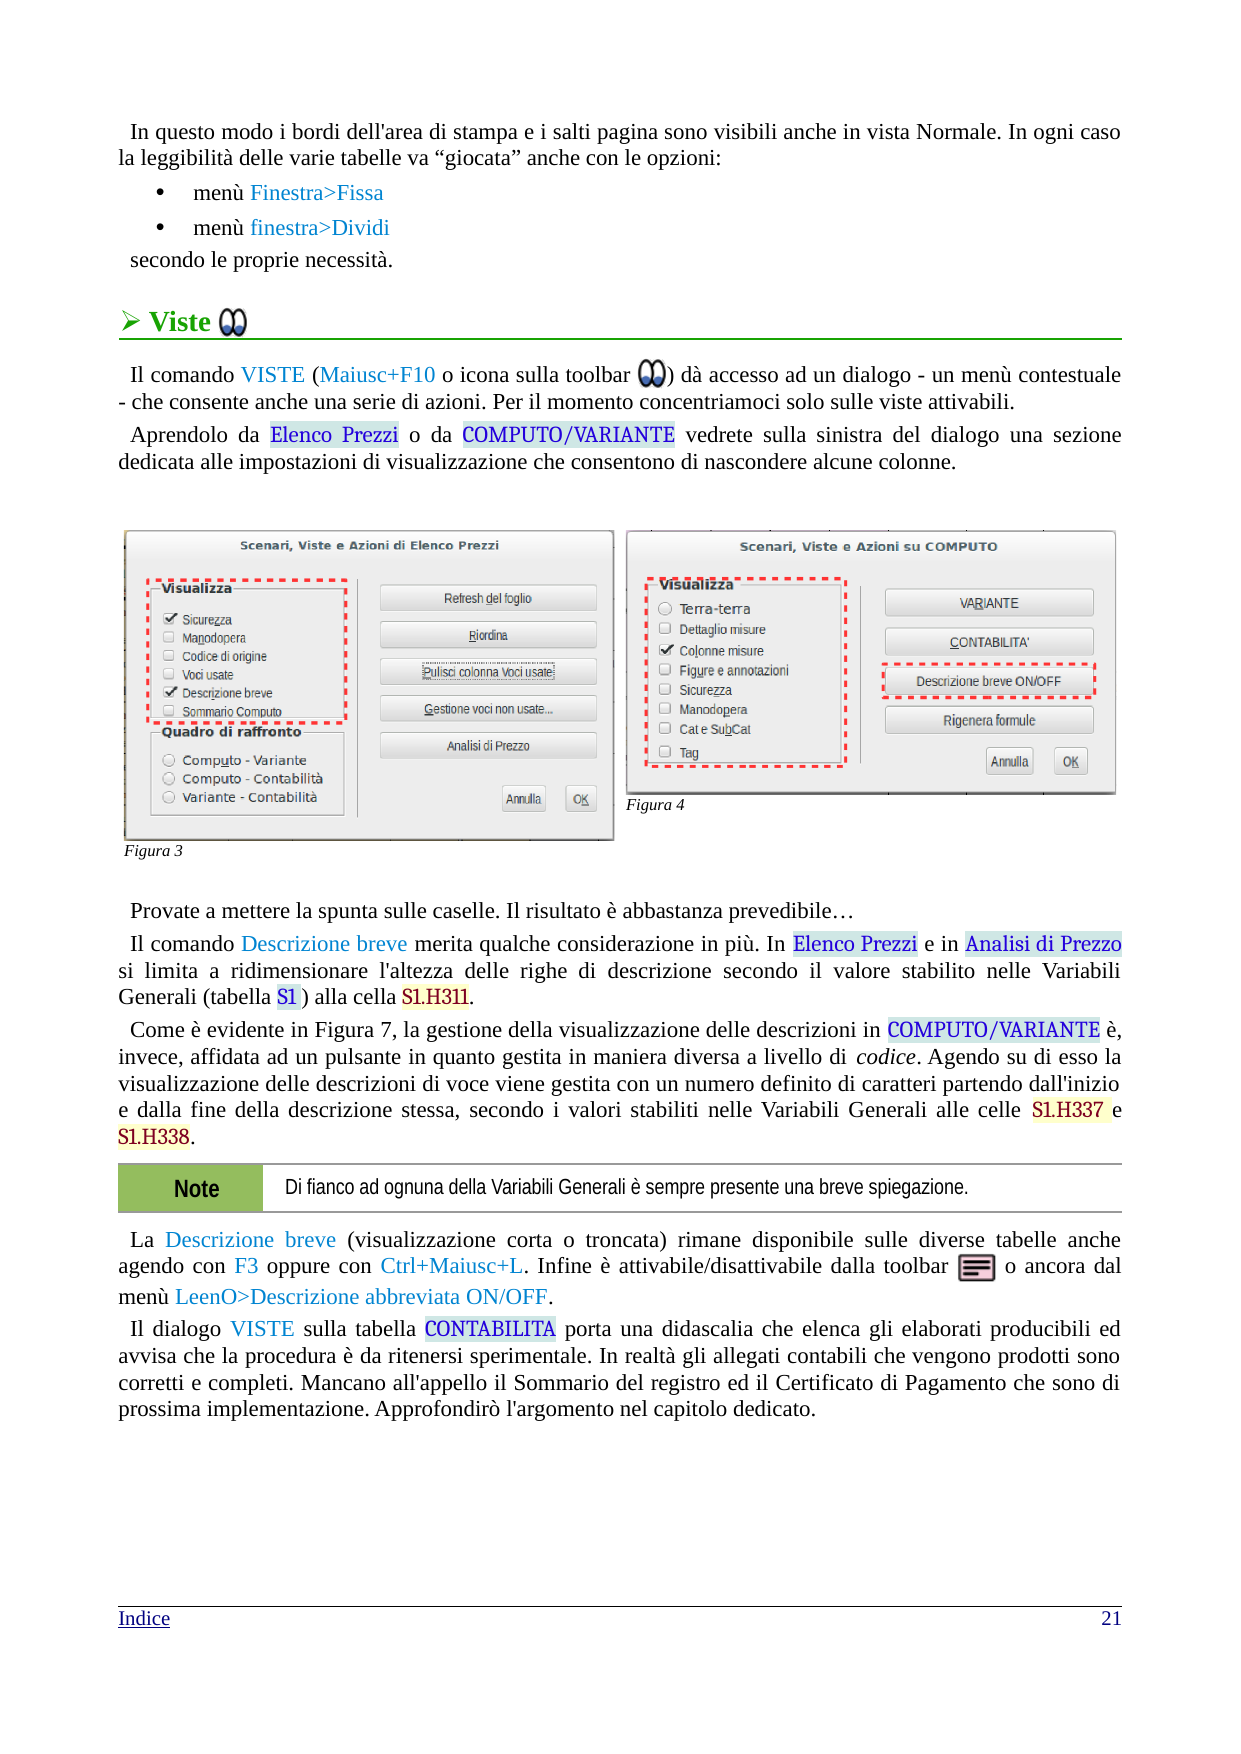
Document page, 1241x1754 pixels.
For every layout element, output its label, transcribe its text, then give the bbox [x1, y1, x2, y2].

picture [637, 358, 667, 389]
text Il comando Descrizione breve merita qualche considerazione in più. In Elenco Prezzi e in Analisi di Prezzo si limita a ridimensionare l'altezza delle righe di descrizione secondo il valore stabilito nelle Variabili Generali (tabella S1 ) alla cella S1.H311. [118, 930, 1122, 1010]
picture [218, 307, 248, 338]
table_header [118, 513, 620, 865]
table_header Note [118, 1165, 263, 1211]
list menù finestra>Dividi [156, 211, 1122, 240]
table_header [620, 513, 1122, 794]
text Come è evidente in Figura 7, la gestione della visualizzazione delle descrizioni in COMPUTO/VARIANTE è, invece, affidata ad un pulsante in quanto gestita in maniera diversa a livello di codice. Agendo su di esso la visualizzazione delle descrizioni di voce viene gestita con un numero definito di caratteri partendo dall'inizio e dalla fine della descrizione stessa, secondo i valori stabiliti nelle Variabili Generali alle celle S1.H337 e S1.H338. [118, 1016, 1122, 1150]
text Provate a mettere la spunta sulle caselle. Il risultato è abbastanza prevedibile… [118, 898, 1122, 924]
list menù Finestra>Fissa [156, 177, 1122, 206]
text In questo modo i bordi dell'area di stampa e i salti pagina sono visibili anche in vista Normale. In ogni caso la leggibilità delle varie tabelle va “giocata” anche con le opzioni: [118, 118, 1122, 171]
picture [957, 1253, 997, 1283]
text Aprendolo da Elenco Prezzi o da COMPUTO/VARIANTE vedrete sulla sinistra del dialogo una sezione dedicata alle impostazioni di visualizzazione che consentono di nascondere alcune colonne. [118, 421, 1122, 474]
text Il dialogo VISTE sulla tabella CONTABILITA porta una didascalia che elenca gli elaborati producibili ed avvisa che la procedura è da ritenersi sperimentale. In realtà gli allegati contabili che vengono prodotti sono corretti e completi. Mancano all'appello il Sommario del registro ed il Certificato di Pagamento che sono di prossima implementazione. Approfondirò l'argomento nel capitolo dedicato. [118, 1315, 1122, 1421]
text secondo le proprie necessità. [118, 246, 1122, 272]
picture [625, 530, 1117, 795]
text La Descrizione breve (visualizzazione corta o troncata) rimane disponibile sulle diverse tabelle anche agendo con F3 oppure con Ctrl+Maiusc+L. Infine è attivabile/disattivabile dalla toolbar o ancora dal menù LeenO>Descrizione abbreviata ON/OFF. [118, 1226, 1122, 1309]
table_header [620, 795, 1122, 865]
table_header Di fianco ad ognuna della Variabili Generali è sempre presente una breve spiegazione. [264, 1165, 1122, 1211]
text Il comando VISTE (Maiusc+F10 o icona sulla toolbar ) dà accesso ad un dialogo - un menù contestuale - che consente anche una serie di azioni. Per il momento concentriamoci solo sulle viste attivabili. [118, 359, 1122, 415]
subtitle Viste [119, 304, 1122, 338]
picture [123, 530, 615, 841]
